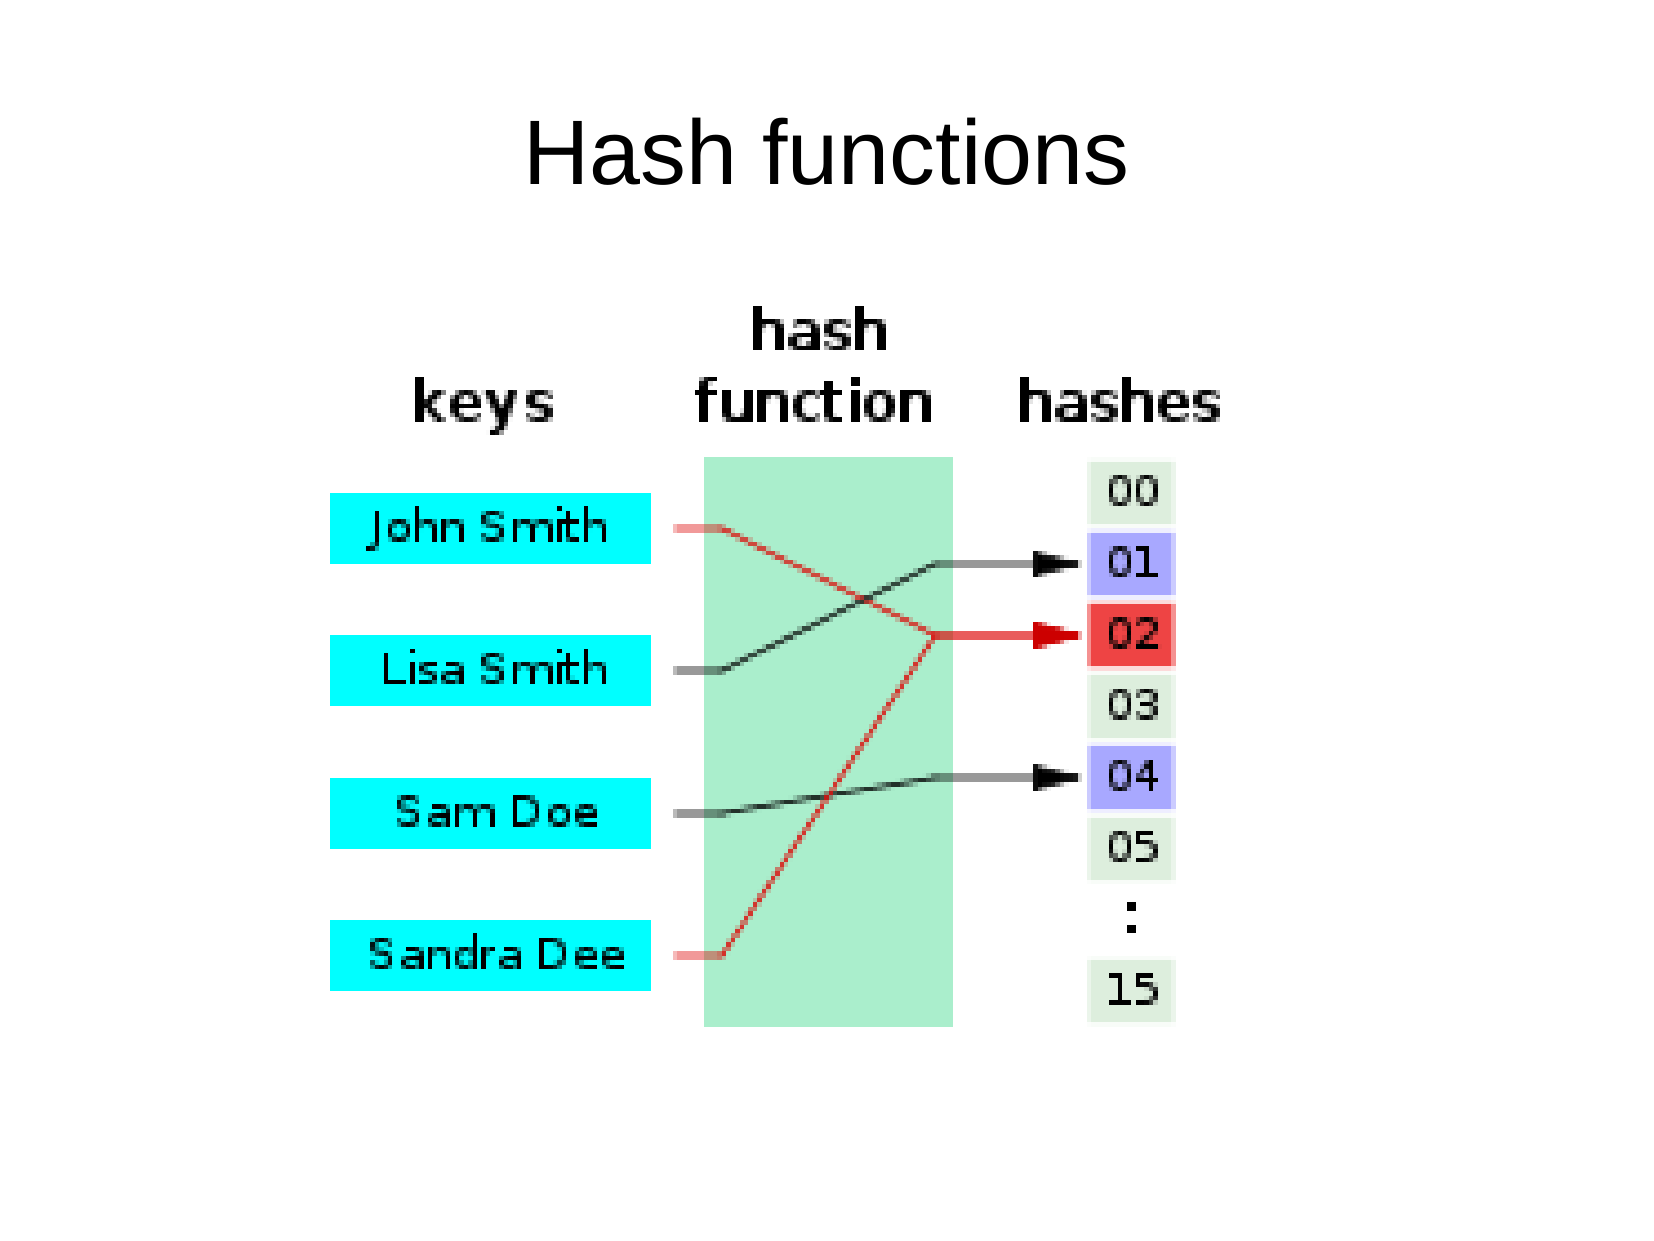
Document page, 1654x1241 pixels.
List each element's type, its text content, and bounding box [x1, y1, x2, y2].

title Hash functions [82, 56, 1571, 250]
picture [295, 244, 1363, 1063]
